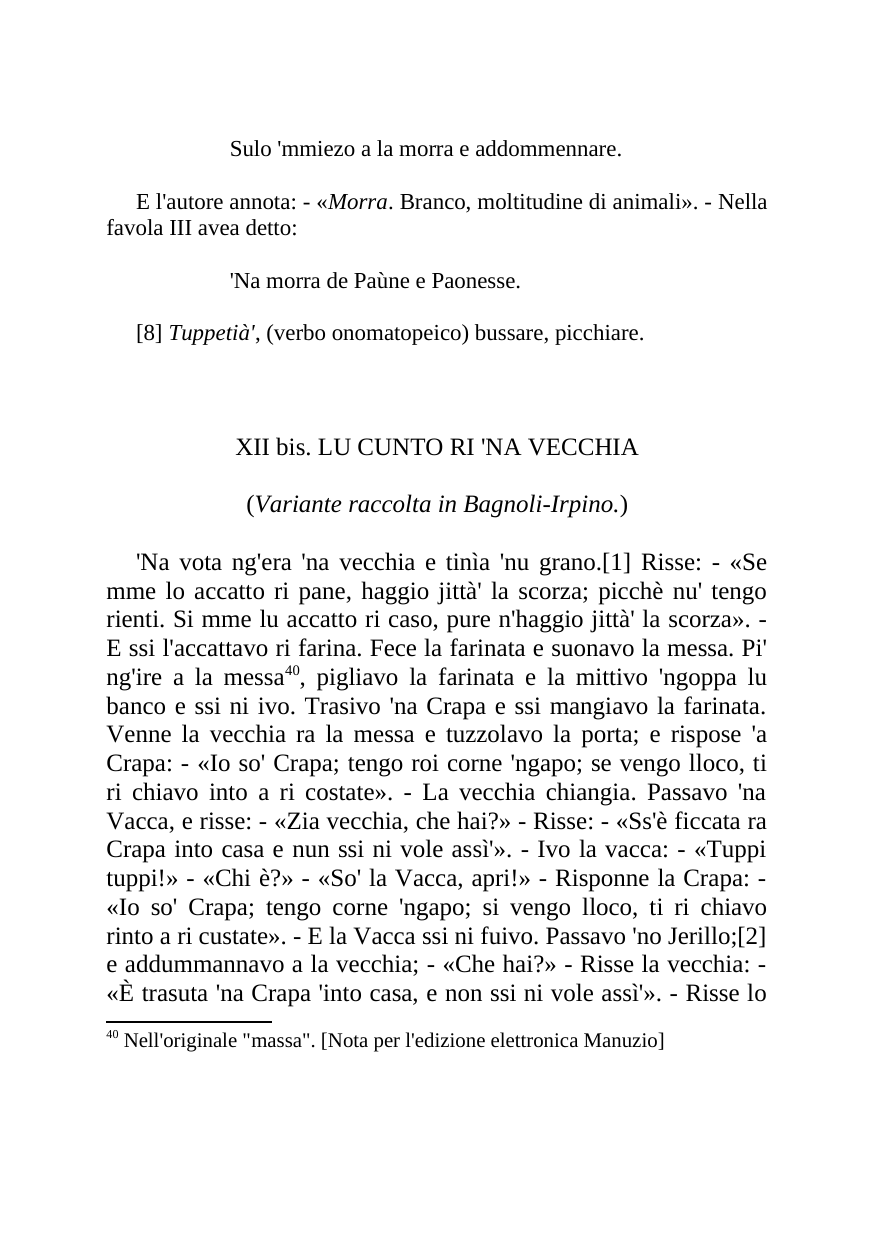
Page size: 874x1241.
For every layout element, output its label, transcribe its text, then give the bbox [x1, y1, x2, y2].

text Sulo 'mmiezo a la morra e addommennare. [200, 135, 768, 161]
text E l'autore annota: - «Morra. Branco, moltitudine di animali». - Nella favola III avea detto: [106, 188, 768, 240]
text (Variante raccolta in Bagnoli-Irpino.) [106, 489, 768, 518]
text XII bis. LU CUNTO RI 'NA VECCHIA [106, 432, 768, 461]
text 'Na morra de Paùne e Paonesse. [200, 267, 768, 293]
text [8] Tuppetià', (verbo onomatopeico) bussare, picchiare. [106, 319, 768, 346]
text 'Na vota ng'era 'na vecchia e tinìa 'nu grano.[1] Risse: - «Se mme lo accatto ri pane, haggio jittà' la scorza; picchè nu' tengo rienti. Si mme lu accatto ri caso, pure n'haggio jittà' la scorza». - E ssi l'accattavo ri farina. Fece la farinata e suonavo la messa. Pi' ng'ire a la messa, pigliavo la farinata e la mittivo 'ngoppa lu banco e ssi ni ivo. Trasivo 'na Crapa e ssi mangiavo la farinata. Venne la vecchia ra la messa e tuzzolavo la porta; e rispose 'a Crapa: - «Io so' Crapa; tengo roi corne 'ngapo; se vengo lloco, ti ri chiavo into a ri costate». - La vecchia chiangia. Passavo 'na Vacca, e risse: - «Zia vecchia, che hai?» - Risse: - «Ss'è ficcata ra Crapa into casa e nun ssi ni vole assì'». - Ivo la vacca: - «Tuppi tuppi!» - «Chi è?» - «So' la Vacca, apri!» - Risponne la Crapa: - «Io so' Crapa; tengo corne 'ngapo; si vengo lloco, ti ri chiavo rinto a ri custate». - E la Vacca ssi ni fuivo. Passavo 'no Jerillo;[2] e addummannavo a la vecchia; - «Che hai?» - Risse la vecchia: - «È trasuta 'na Crapa 'into casa, e non ssi ni vole assì'». - Risse lo [106, 547, 768, 1007]
text Nell'originale "massa". [Nota per l'edizione elettronica Manuzio] [106, 1028, 768, 1052]
